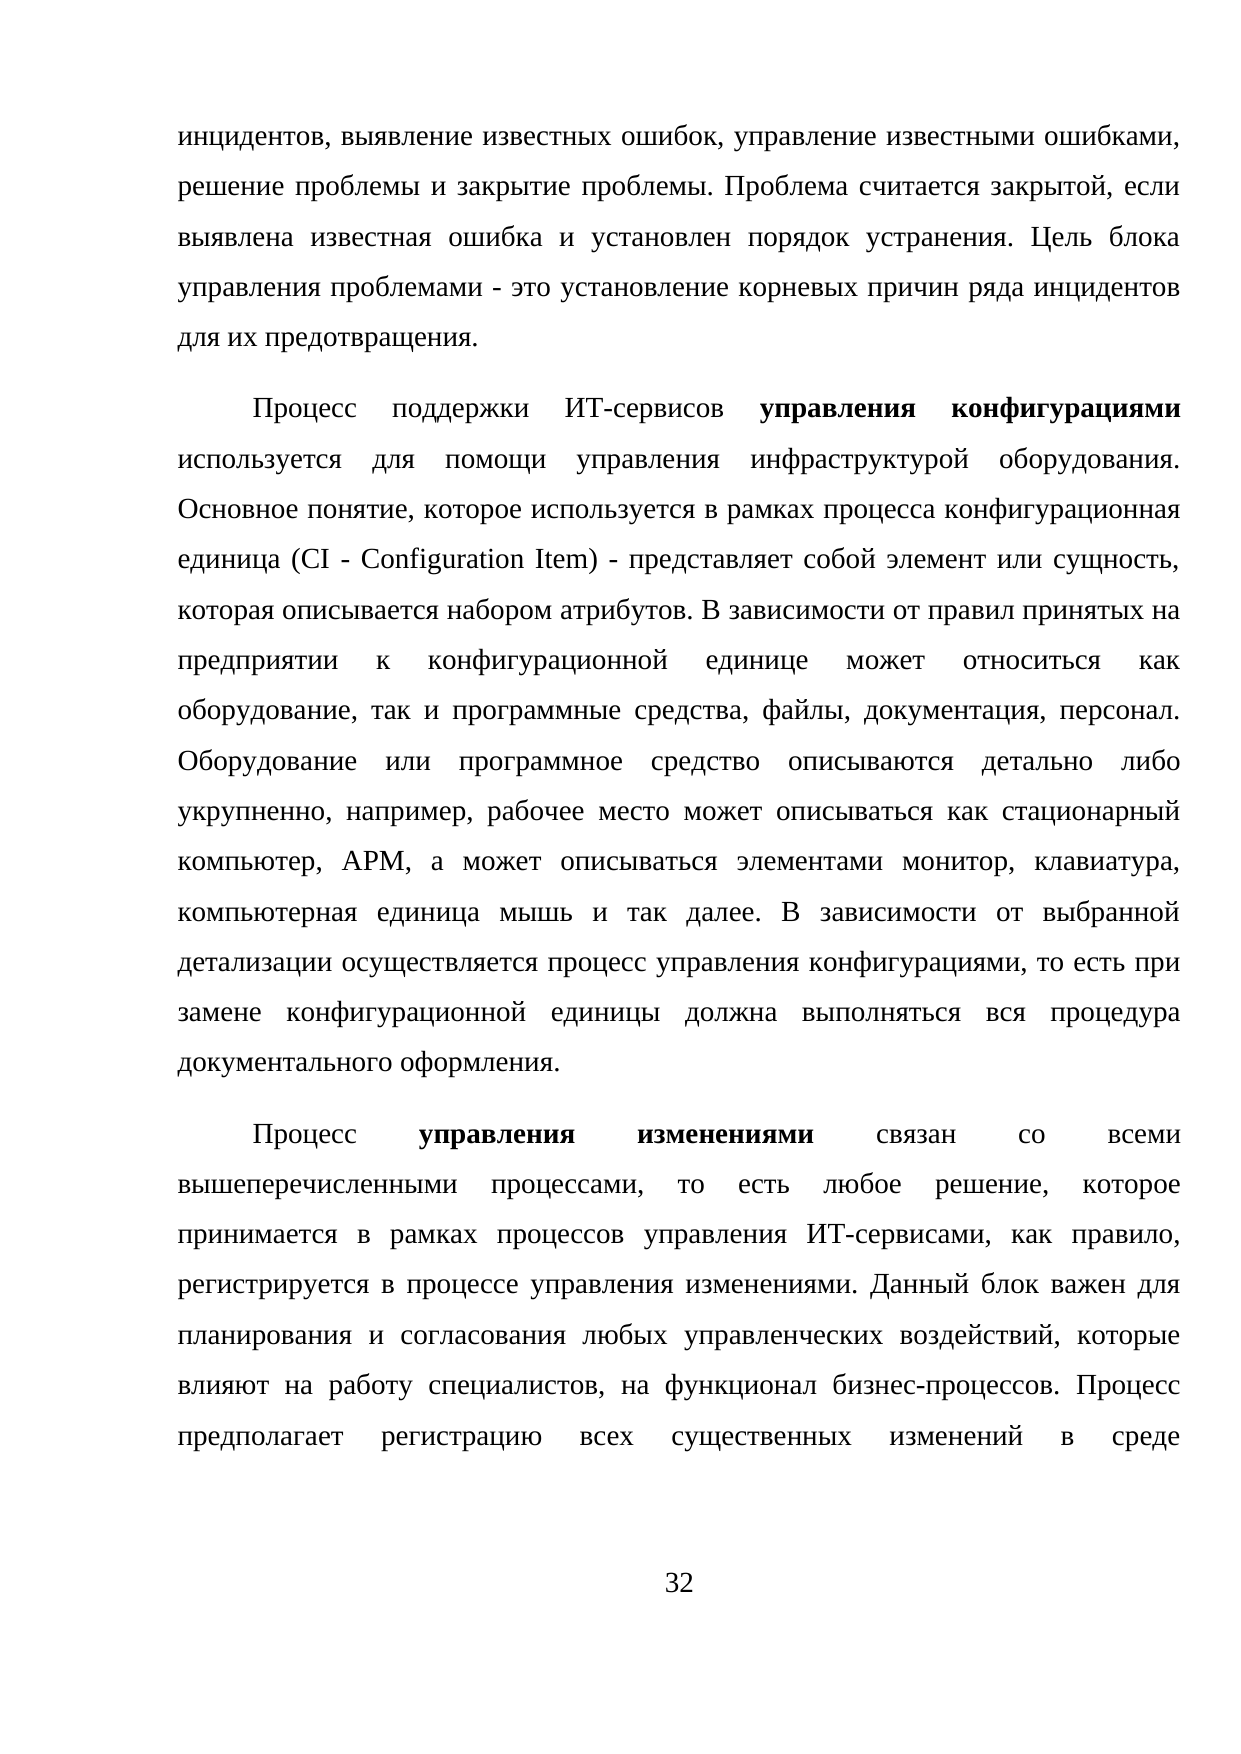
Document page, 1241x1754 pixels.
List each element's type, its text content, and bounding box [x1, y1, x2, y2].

text Процесс поддержки ИТ-сервисов управления конфигурациями используется для помощи управления инфраструктурой оборудования. Основное понятие, которое используется в рамках процесса конфигурационная единица (CI - Configuration Item) - представляет собой элемент или сущность, которая описывается набором атрибутов. В зависимости от правил принятых на предприятии к конфигурационной единице может относиться как оборудование, так и программные средства, файлы, документация, персонал. Оборудование или программное средство описываются детально либо укрупненно, например, рабочее место может описываться как стационарный компьютер, АРМ, а может описываться элементами монитор, клавиатура, компьютерная единица мышь и так далее. В зависимости от выбранной детализации осуществляется процесс управления конфигурациями, то есть при замене конфигурационной единицы должна выполняться вся процедура документального оформления. [177, 391, 1181, 1078]
text Процесс управления изменениями связан со всеми вышеперечисленными процессами, то есть любое решение, которое принимается в рамках процессов управления ИТ-сервисами, как правило, регистрируется в процессе управления изменениями. Данный блок важен для планирования и согласования любых управленческих воздействий, которые влияют на работу специалистов, на функционал бизнес-процессов. Процесс предполагает регистрацию всех существенных изменений в среде [177, 1116, 1181, 1451]
text инцидентов, выявление известных ошибок, управление известными ошибками, решение проблемы и закрытие проблемы. Проблема считается закрытой, если выявлена известная ошибка и установлен порядок устранения. Цель блока управления проблемами - это установление корневых причин ряда инцидентов для их предотвращения. [177, 118, 1181, 353]
